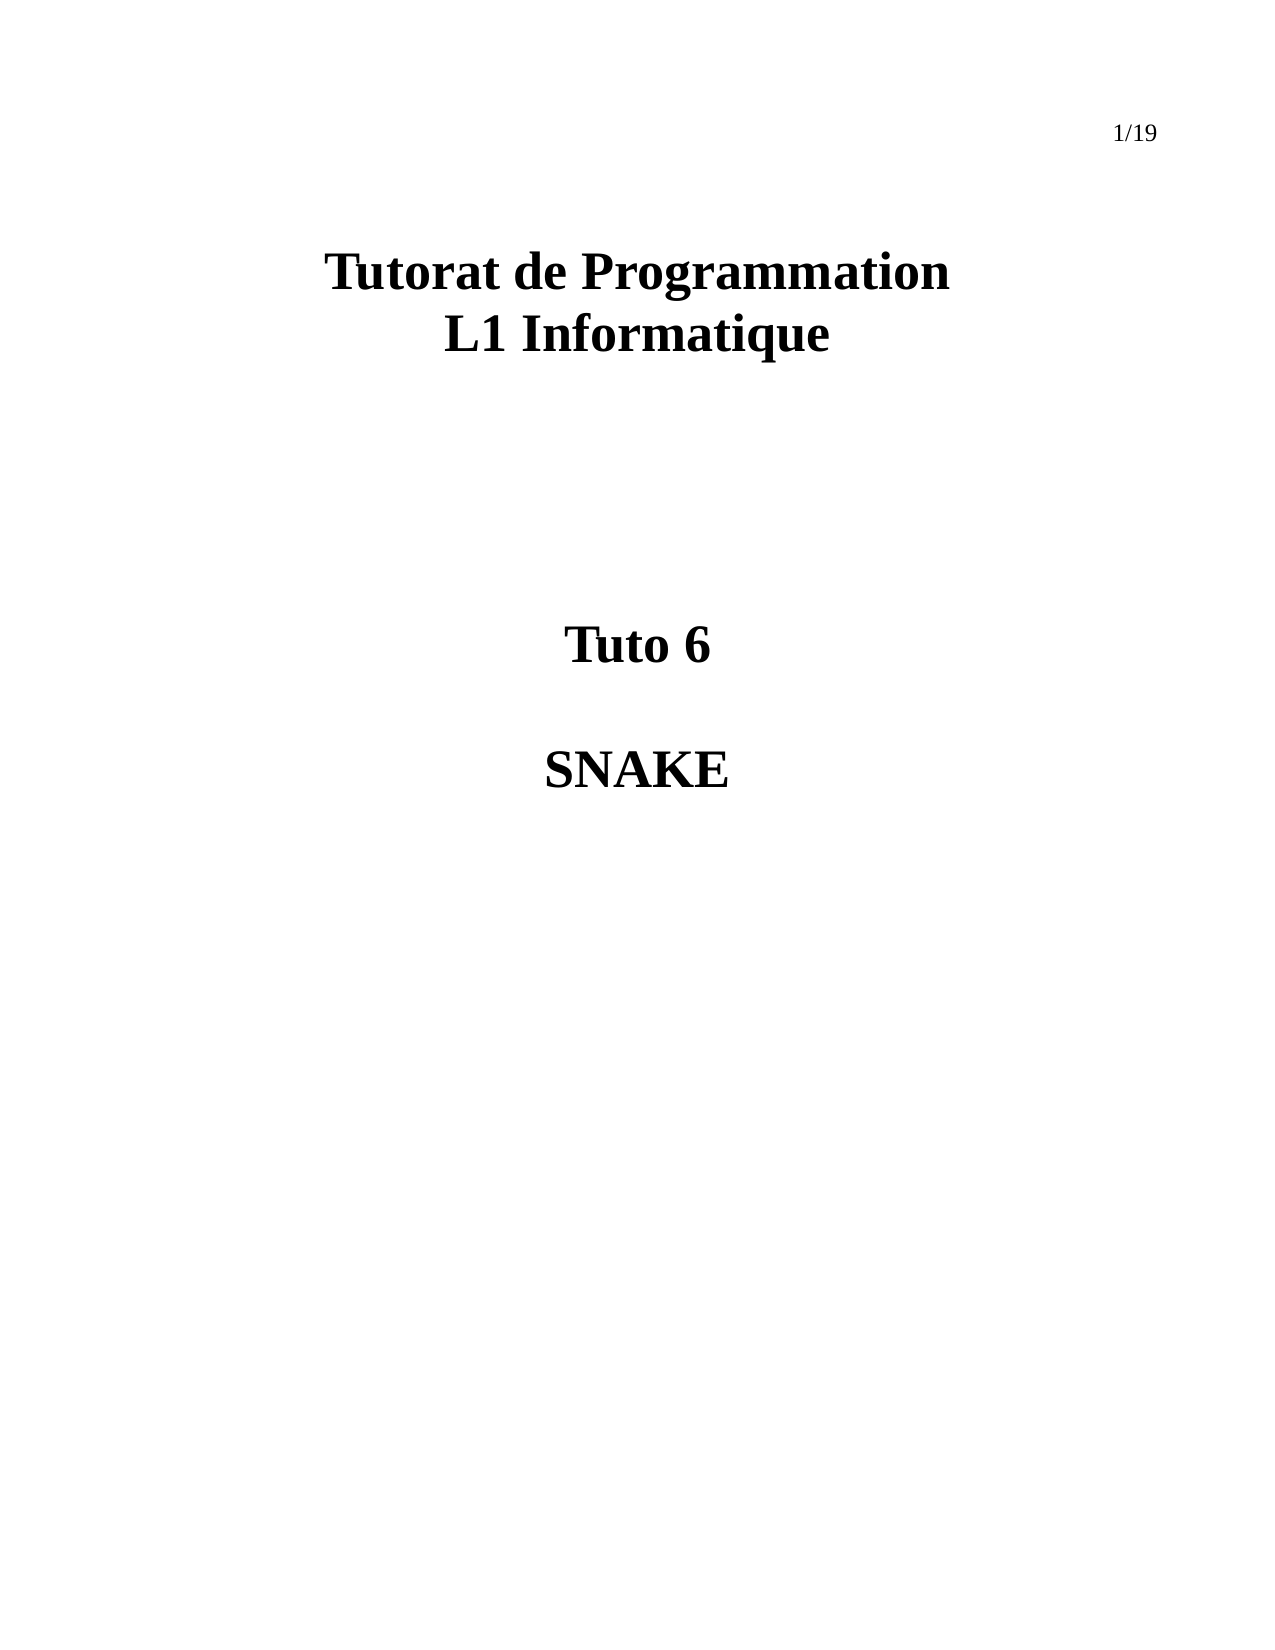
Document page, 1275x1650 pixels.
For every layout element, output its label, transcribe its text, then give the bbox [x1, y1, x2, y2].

text SNAKE [118, 737, 1157, 799]
text Tutorat de Programmation [118, 239, 1157, 301]
text Tuto 6 [118, 612, 1157, 675]
text L1 Informatique [118, 301, 1157, 363]
